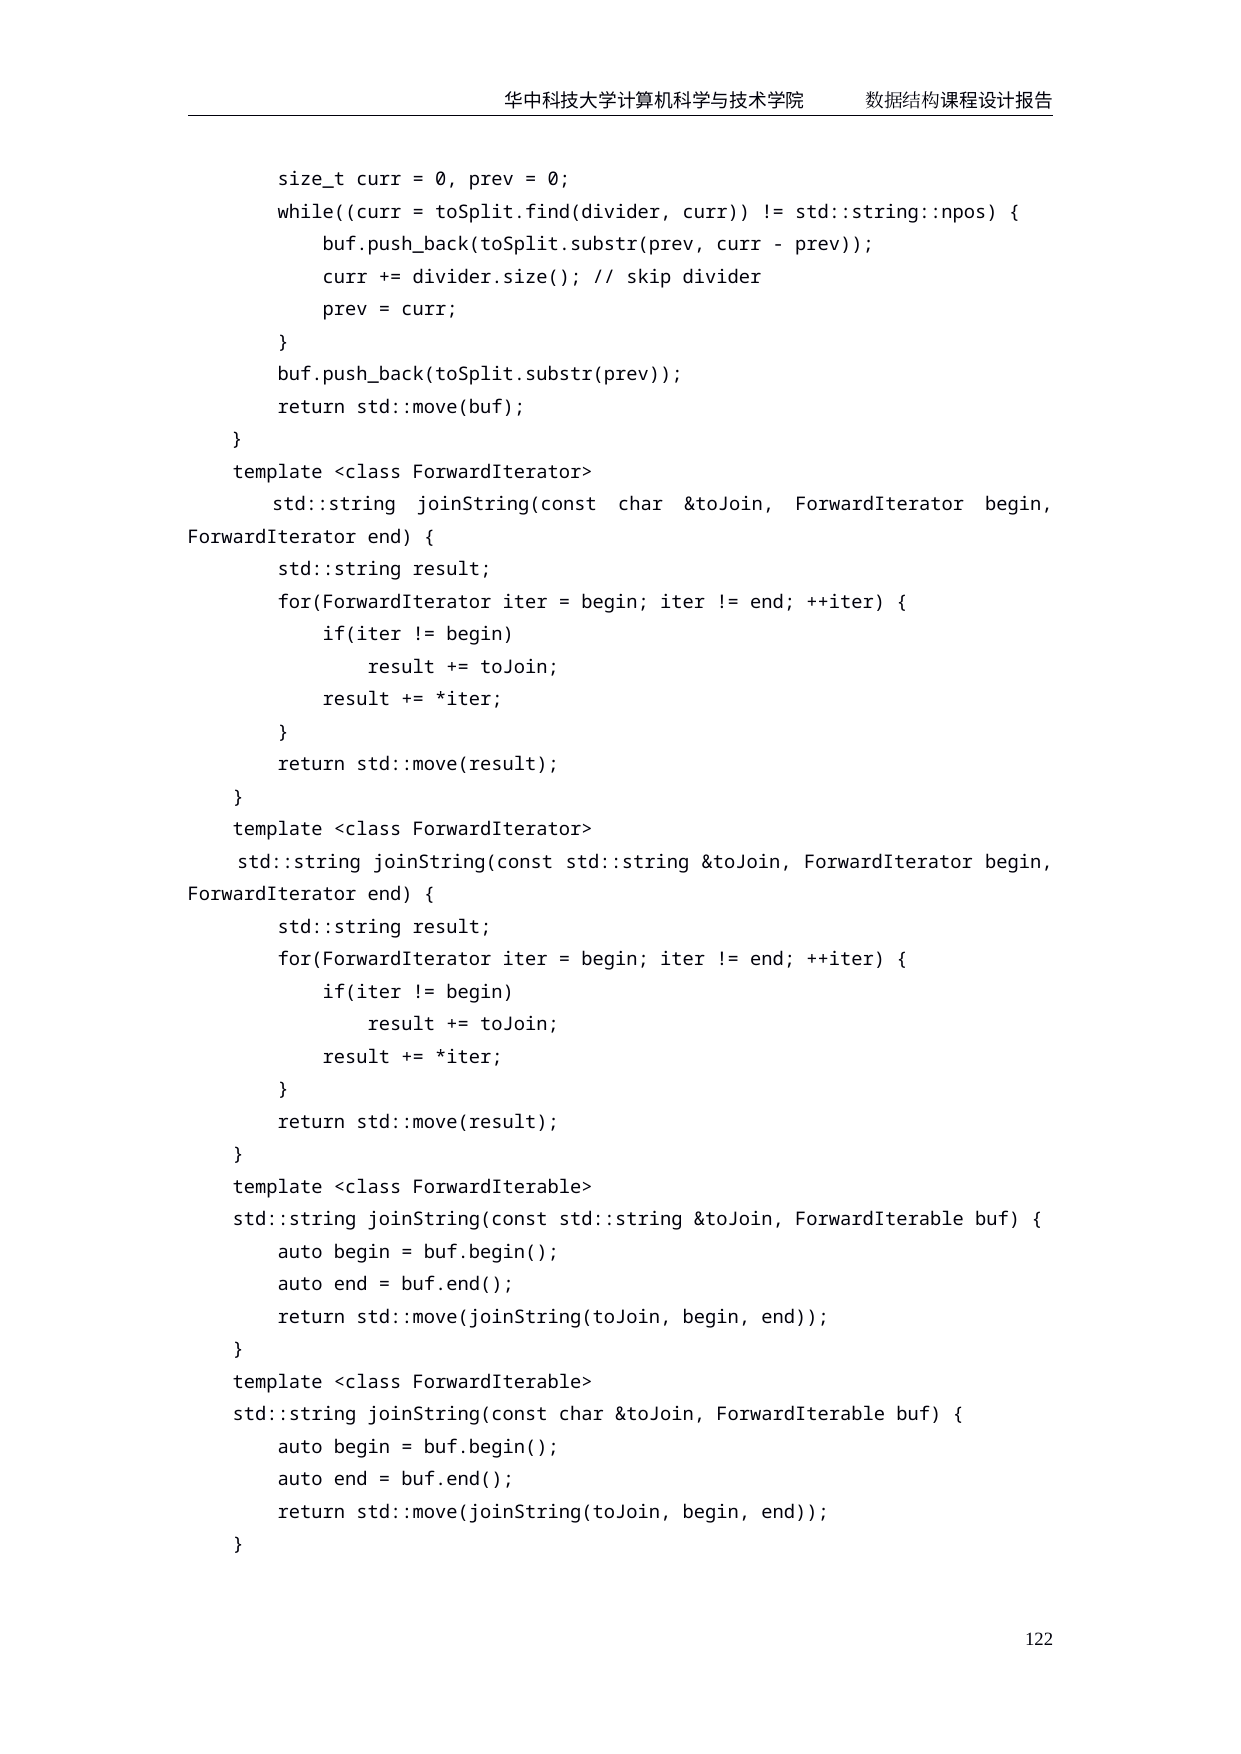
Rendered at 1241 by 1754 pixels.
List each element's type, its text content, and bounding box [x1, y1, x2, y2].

text std::string result; [187, 552, 1053, 584]
text buf.push_back(toSplit.substr(prev)); [187, 357, 1053, 389]
text auto begin = buf.begin(); [187, 1429, 1053, 1462]
text return std::move(result); [187, 747, 1053, 779]
text } [187, 1072, 1053, 1104]
text template <class ForwardIterator> [187, 454, 1053, 487]
text prev = curr; [187, 292, 1053, 324]
text } [187, 1137, 1053, 1169]
text std::string joinString(const std::string &toJoin, ForwardIterable buf) { [187, 1202, 1053, 1234]
text } [187, 779, 1053, 812]
text return std::move(joinString(toJoin, begin, end)); [187, 1299, 1053, 1332]
text template <class ForwardIterable> [187, 1169, 1053, 1202]
text while((curr = toSplit.find(divider, curr)) != std::string::npos) { [187, 194, 1053, 227]
text } [187, 324, 1053, 357]
text return std::move(buf); [187, 389, 1053, 422]
text result += toJoin; [187, 649, 1053, 682]
text curr += divider.size(); // skip divider [187, 259, 1053, 292]
text } [187, 714, 1053, 747]
text std::string joinString(const char &toJoin, ForwardIterator begin, ForwardIterator end) { [187, 487, 1053, 552]
text std::string result; [187, 909, 1053, 942]
text } [187, 1332, 1053, 1364]
text if(iter != begin) [187, 617, 1053, 649]
text result += *iter; [187, 1039, 1053, 1072]
text } [187, 422, 1053, 454]
text for(ForwardIterator iter = begin; iter != end; ++iter) { [187, 584, 1053, 617]
text result += *iter; [187, 682, 1053, 714]
text for(ForwardIterator iter = begin; iter != end; ++iter) { [187, 942, 1053, 974]
text auto end = buf.end(); [187, 1267, 1053, 1299]
text auto begin = buf.begin(); [187, 1234, 1053, 1267]
text buf.push_back(toSplit.substr(prev, curr - prev)); [187, 227, 1053, 259]
text return std::move(joinString(toJoin, begin, end)); [187, 1494, 1053, 1527]
text } [187, 1527, 1053, 1559]
text template <class ForwardIterator> [187, 812, 1053, 844]
text template <class ForwardIterable> [187, 1364, 1053, 1397]
text std::string joinString(const char &toJoin, ForwardIterable buf) { [187, 1397, 1053, 1429]
text auto end = buf.end(); [187, 1462, 1053, 1494]
text result += toJoin; [187, 1007, 1053, 1039]
text std::string joinString(const std::string &toJoin, ForwardIterator begin, ForwardIterator end) { [187, 844, 1053, 909]
text if(iter != begin) [187, 974, 1053, 1007]
text size_t curr = 0, prev = 0; [187, 162, 1053, 194]
text return std::move(result); [187, 1104, 1053, 1137]
